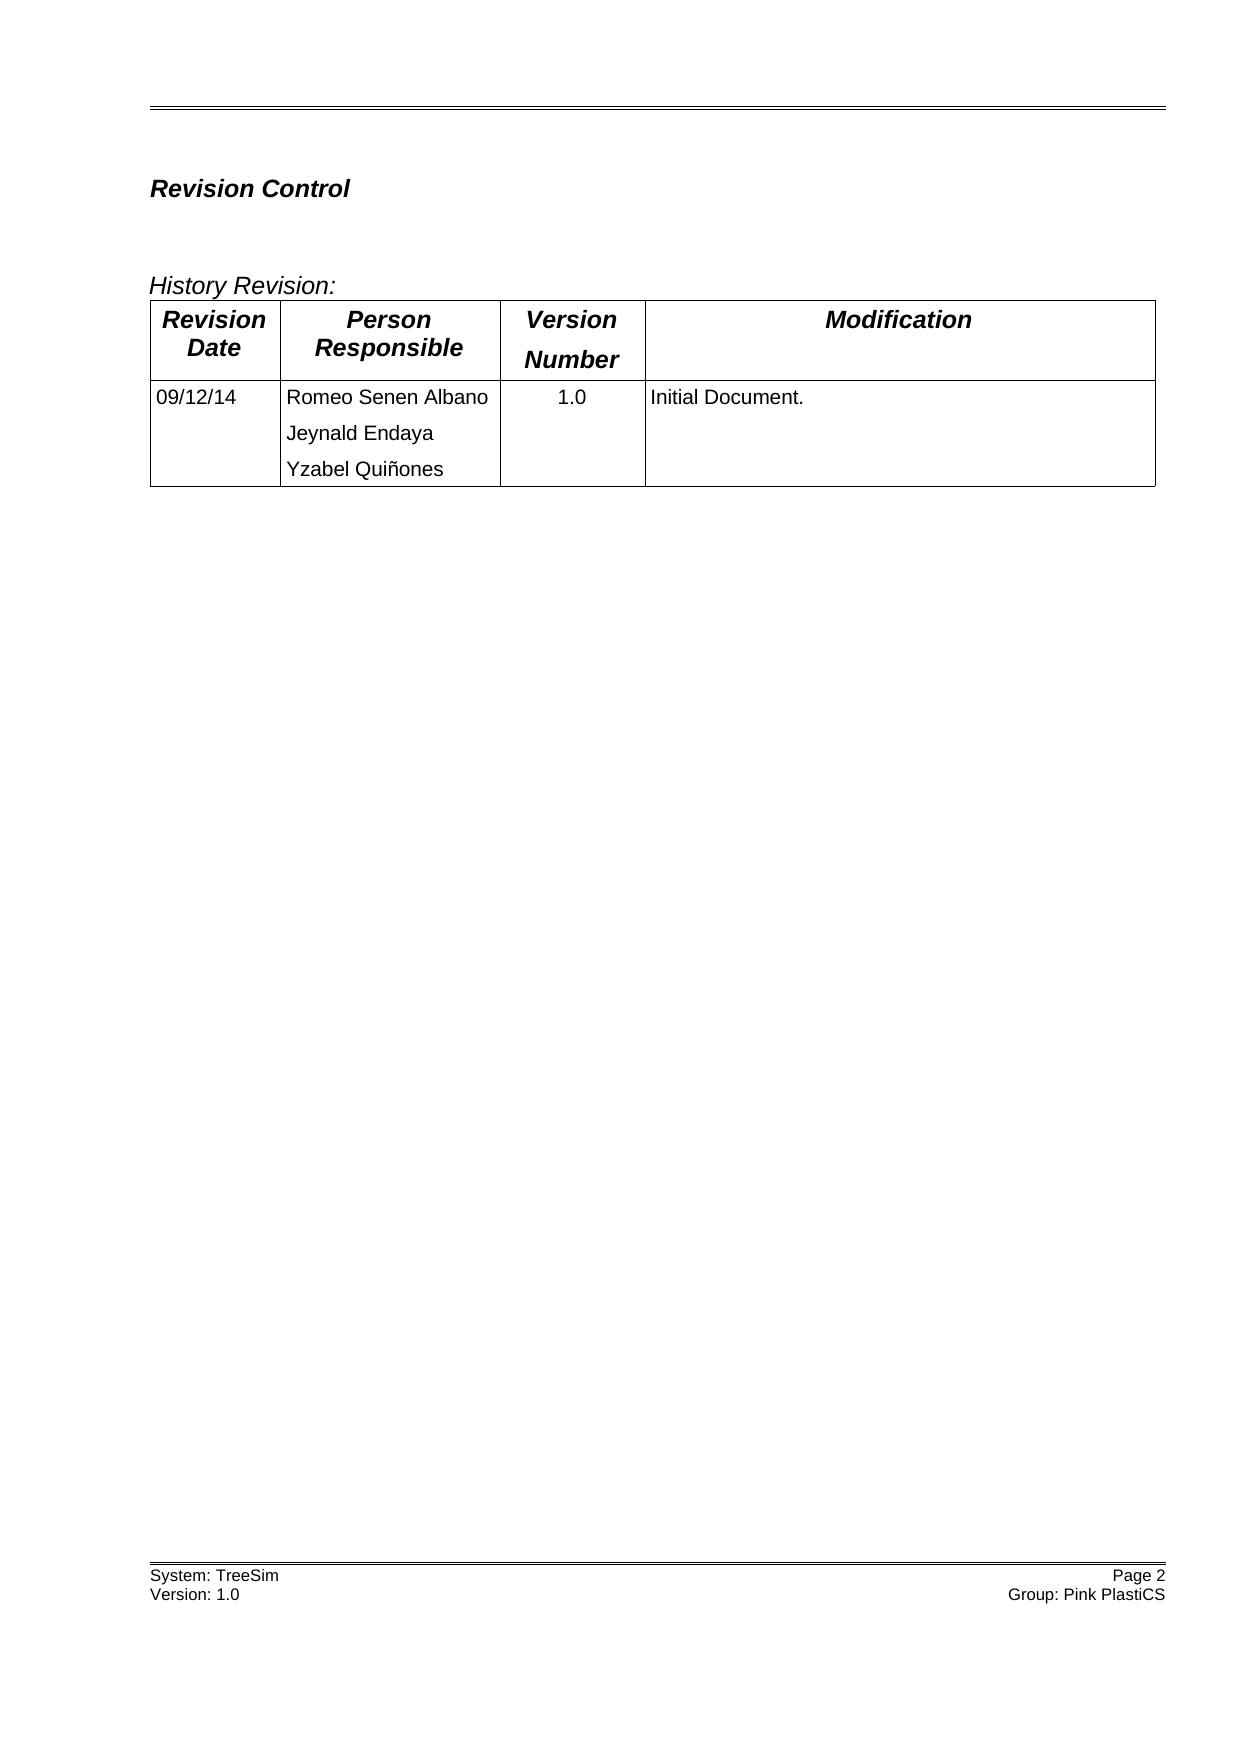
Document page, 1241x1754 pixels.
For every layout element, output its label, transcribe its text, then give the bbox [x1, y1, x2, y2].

subtitle Revision Control [150, 175, 1166, 203]
table_header Person Responsible [281, 301, 500, 380]
text History Revision: [148, 272, 1166, 300]
table_cell 09/12/14 [151, 381, 280, 486]
table_header Revision Date [151, 301, 280, 380]
table_header Modification [646, 301, 1155, 380]
table_cell Initial Document. [646, 381, 1155, 486]
table_cell 1.0 [501, 381, 645, 486]
table_cell Romeo Senen Albano Jeynald Endaya Yzabel Quiñones [281, 381, 500, 486]
table_header Version Number [501, 301, 645, 380]
